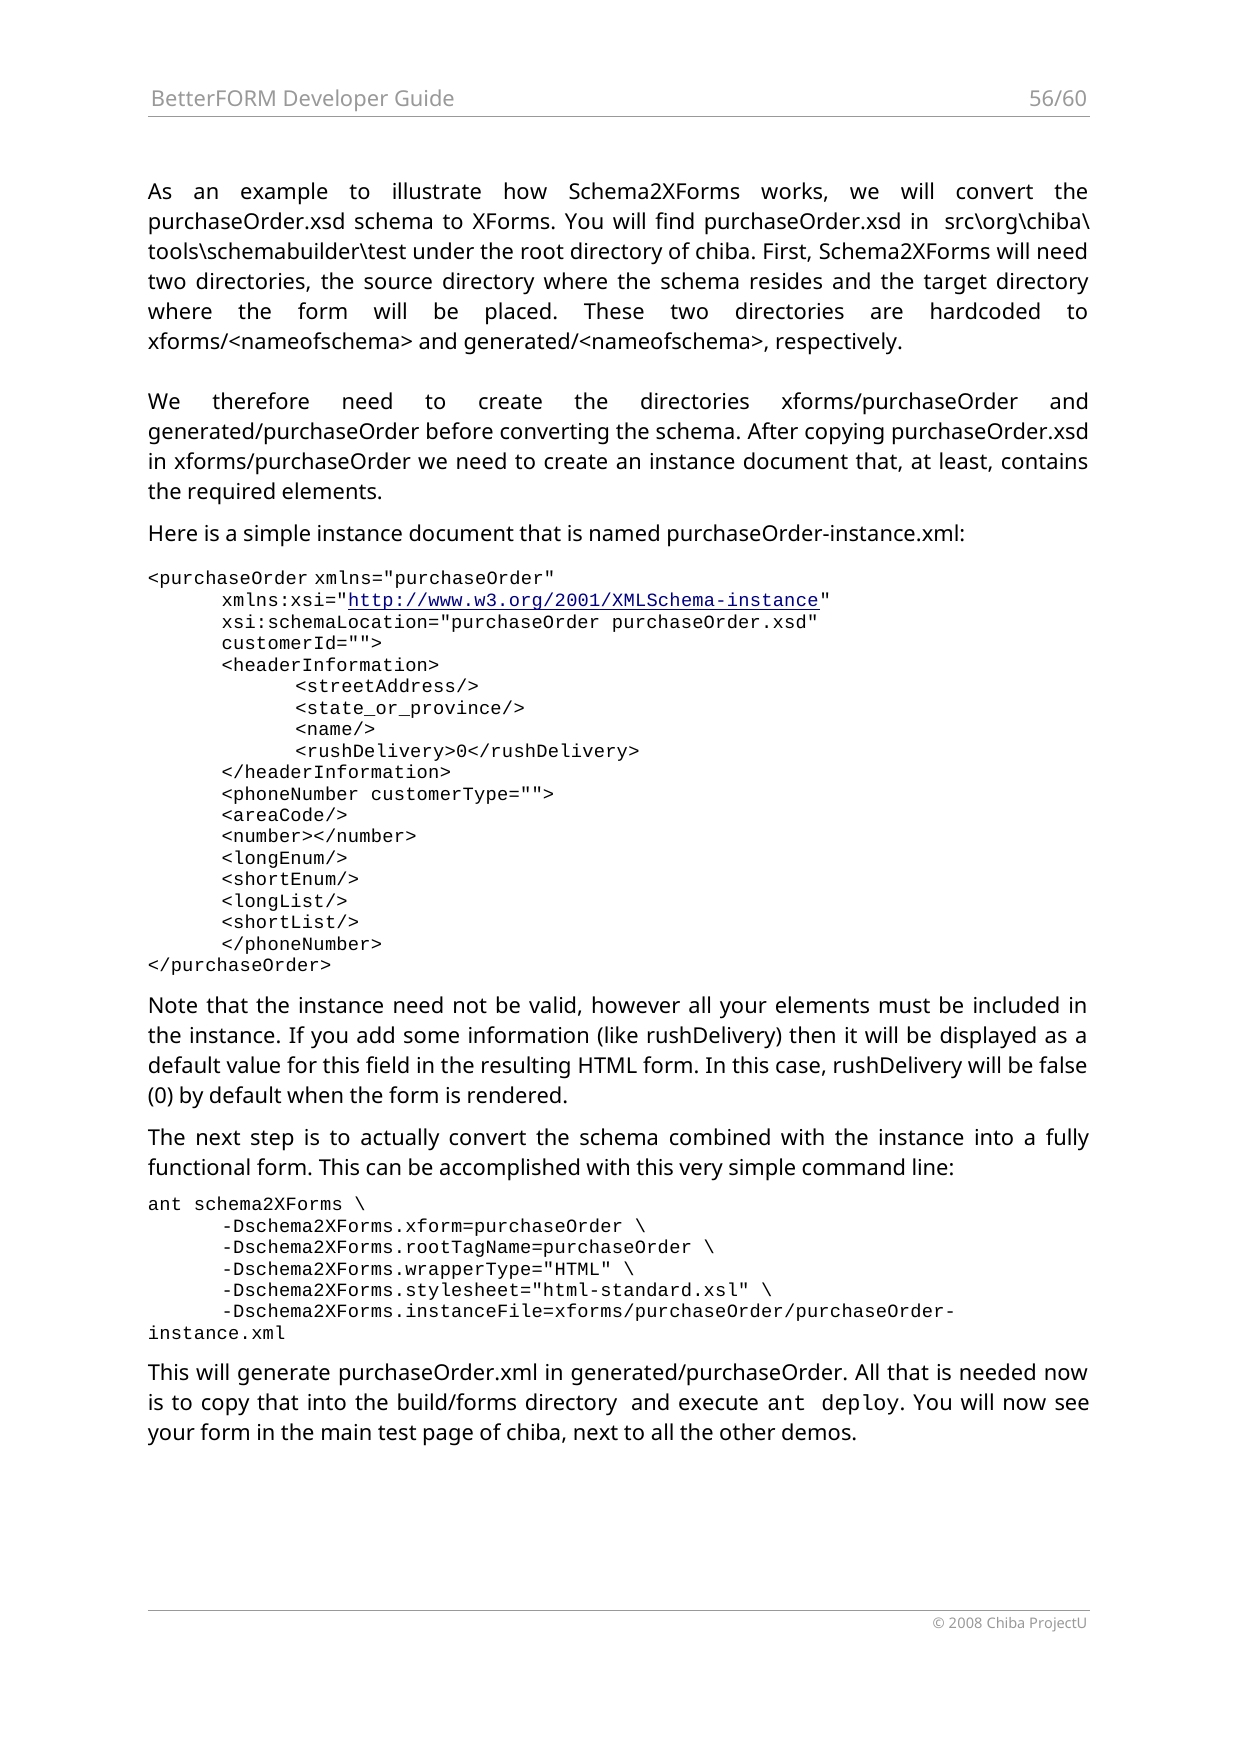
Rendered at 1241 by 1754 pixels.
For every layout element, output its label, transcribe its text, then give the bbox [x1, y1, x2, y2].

text This will generate purchaseOrder.xml in generated/purchaseOrder. All that is needed now is to copy that into the build/forms directory and execute ant deploy. You will now see your form in the main test page of chiba, next to all the other demos. [148, 1357, 1090, 1447]
text The next step is to actually convert the schema combined with the instance into a fully functional form. This can be accomplished with this very simple command line: [148, 1122, 1090, 1182]
text ant schema2XForms \ -Dschema2XForms.xform=purchaseOrder \ -Dschema2XForms.rootTagName=purchaseOrder \ -Dschema2XForms.wrapperType="HTML" \ -Dschema2XForms.stylesheet="html-standard.xsl" \ -Dschema2XForms.instanceFile=xforms/purchaseOrder/purchaseOrder-instance.xml [148, 1194, 1090, 1345]
text <purchaseOrder xmlns="purchaseOrder" xmlns:xsi="http://www.w3.org/2001/XMLSchema-instance" xsi:schemaLocation="purchaseOrder purchaseOrder.xsd" customerId=""> <headerInformation> <streetAddress/> <state_or_province/> <name/> <rushDelivery>0</rushDelivery> </headerInformation> <phoneNumber customerType=""> <areaCode/> <number></number> <longEnum/> <shortEnum/> <longList/> <shortList/> </phoneNumber> </purchaseOrder> [148, 561, 1090, 977]
text Note that the instance need not be valid, however all your elements must be included in the instance. If you add some information (like rushDelivery) then it will be displayed as a default value for this field in the resulting HTML form. In this case, rushDelivery will be false (0) by default when the form is rendered. [148, 989, 1090, 1109]
text As an example to illustrate how Schema2XForms works, we will convert the purchaseOrder.xsd schema to XForms. You will find purchaseOrder.xsd in src\org\chiba\tools\schemabuilder\test under the root directory of chiba. First, Schema2XForms will need two directories, the source directory where the schema resides and the target directory where the form will be placed. These two directories are hardcoded to xforms/<nameofschema> and generated/<nameofschema>, respectively. [148, 176, 1090, 356]
text We therefore need to create the directories xforms/purchaseOrder and generated/purchaseOrder before converting the schema. After copying purchaseOrder.xsd in xforms/purchaseOrder we need to create an instance document that, at least, contains the required elements. [148, 386, 1090, 506]
text Here is a simple instance document that is named purchaseOrder-instance.xml: [148, 518, 1090, 548]
